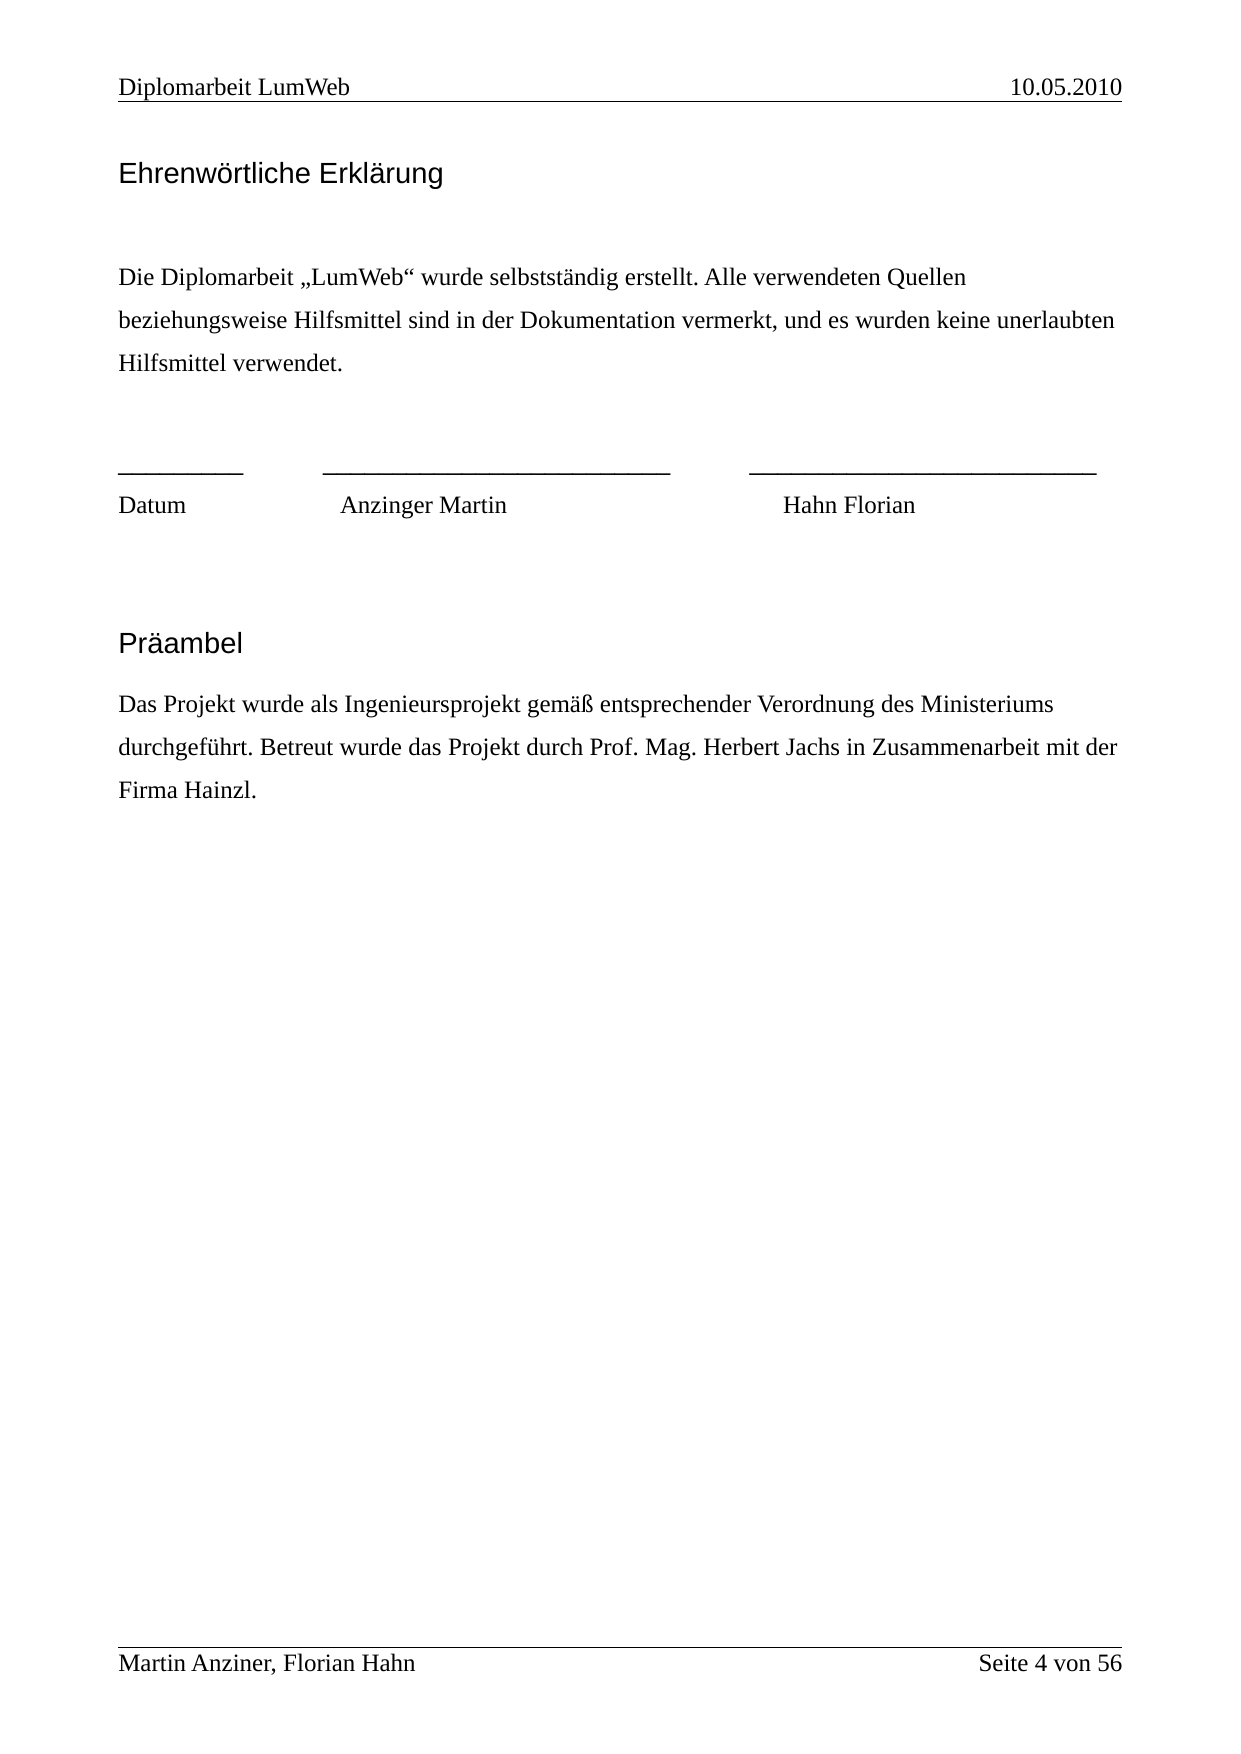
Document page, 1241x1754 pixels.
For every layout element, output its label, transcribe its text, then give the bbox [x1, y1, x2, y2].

subtitle Präambel [118, 626, 1122, 660]
text Das Projekt wurde als Ingenieursprojekt gemäß entsprechender Verordnung des Ministeriums durchgeführt. Betreut wurde das Projekt durch Prof. Mag. Herbert Jachs in Zusammenarbeit mit der Firma Hainzl. [118, 689, 1122, 804]
text Datum Anzinger Martin Hahn Florian [118, 490, 1122, 519]
subtitle Ehrenwörtliche Erklärung [118, 156, 1122, 190]
text Die Diplomarbeit „LumWeb“ wurde selbstständig erstellt. Alle verwendeten Quellen beziehungsweise Hilfsmittel sind in der Dokumentation vermerkt, und es wurden keine unerlaubten Hilfsmittel verwendet. [118, 262, 1122, 377]
text _________ _________________________ _________________________ [118, 447, 1122, 476]
